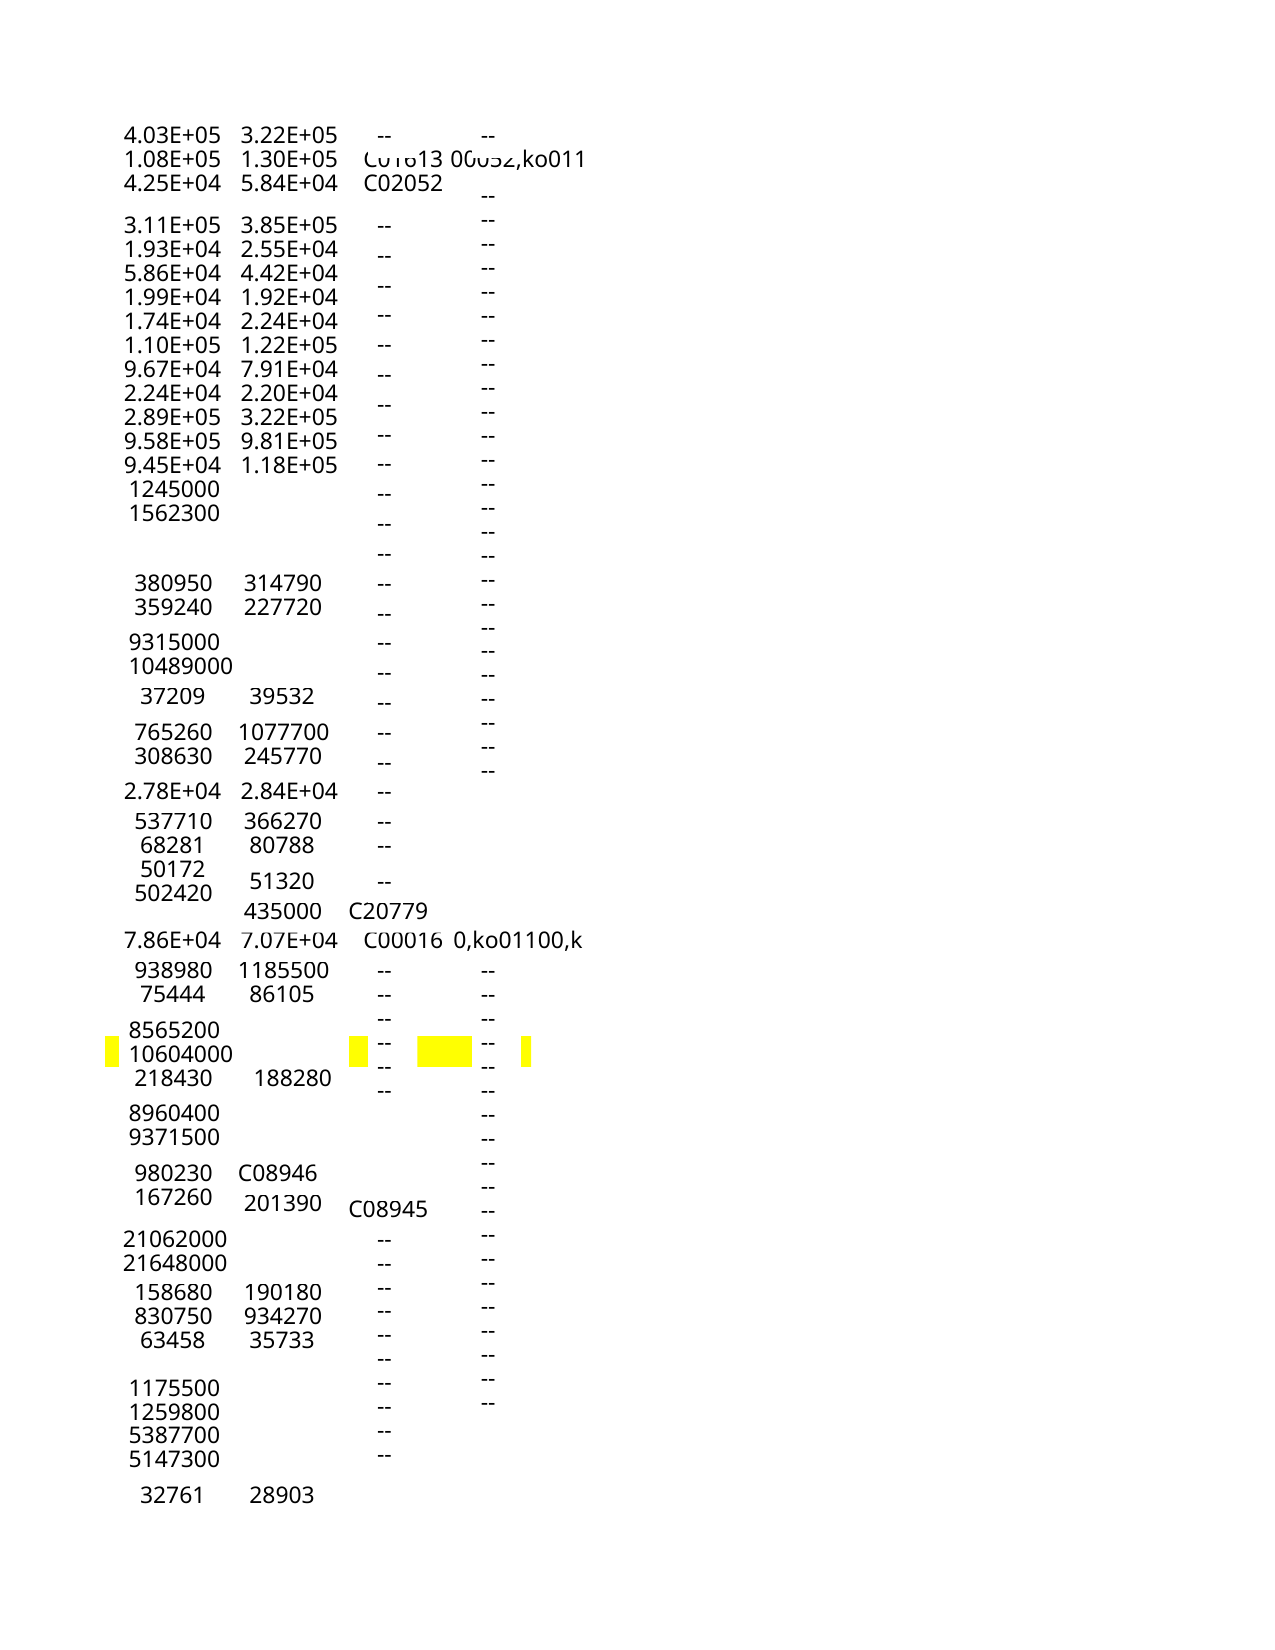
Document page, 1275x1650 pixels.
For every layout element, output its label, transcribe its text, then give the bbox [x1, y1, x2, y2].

text 218430 188280 [134, 1067, 341, 1091]
text -- [377, 834, 409, 858]
text -- [377, 1252, 409, 1276]
text -- [377, 1079, 409, 1103]
text 21062000 21648000 [123, 1228, 341, 1276]
text -- [481, 1055, 512, 1079]
text C20779 [348, 900, 437, 924]
text -- [481, 1223, 512, 1247]
text -- [481, 472, 512, 496]
text -- [377, 634, 409, 656]
text -- [377, 810, 409, 834]
text -- [377, 1300, 409, 1324]
text 37209 [140, 688, 214, 709]
text 1167500 C08946 [238, 1138, 437, 1186]
text 314790 [243, 572, 329, 596]
picture [349, 1036, 368, 1067]
text 32761 [140, 1484, 220, 1508]
text -- [481, 1391, 512, 1415]
text -- [377, 754, 409, 775]
text -- [377, 396, 409, 417]
text 1.74E+04 2.24E+04 [123, 310, 340, 334]
text -- [481, 664, 512, 688]
text -- [377, 486, 409, 506]
text 8565200 10604000 [128, 1019, 341, 1067]
text 86105 [249, 983, 335, 1007]
text [521, 125, 594, 149]
text 63458 [140, 1329, 220, 1353]
text 830750 [134, 1306, 220, 1329]
text 9.58E+05 9.81E+05 [123, 430, 340, 454]
text 380950 [134, 572, 220, 596]
text 1.08E+05 1.30E+05 C01613 00052,ko011 [123, 149, 594, 173]
text -- [481, 1079, 512, 1103]
text -- [377, 1372, 409, 1396]
text 68281 [140, 834, 220, 858]
text -- [377, 1443, 409, 1467]
text -- [377, 456, 409, 477]
text -- [377, 784, 409, 802]
text -- [481, 712, 512, 736]
text 167260 [134, 1186, 220, 1210]
text -- [481, 496, 512, 520]
text -- [377, 664, 409, 682]
text 4.03E+05 3.22E+05 [123, 125, 368, 149]
text 3.11E+05 3.85E+05 [123, 214, 340, 238]
text -- [377, 515, 409, 536]
text 502420 [134, 882, 220, 906]
text -- [481, 400, 512, 424]
text 190180 [243, 1284, 329, 1306]
text -- [377, 1007, 409, 1031]
text 1077700 [238, 721, 335, 745]
text -- [481, 232, 512, 256]
text -- [377, 125, 409, 149]
text -- [377, 1419, 409, 1443]
text -- [481, 520, 512, 544]
text -- [481, 1103, 512, 1127]
text -- [377, 333, 409, 357]
text -- [377, 1031, 409, 1055]
text -- [481, 1031, 512, 1055]
text -- [377, 1055, 409, 1079]
text 537710 [134, 813, 220, 834]
text -- [377, 214, 409, 238]
text -- [377, 247, 409, 268]
text 308630 [134, 745, 220, 769]
text -- [481, 376, 512, 400]
text -- [377, 962, 409, 983]
text -- [481, 1367, 512, 1391]
text 9315000 10489000 [128, 632, 341, 679]
text [418, 125, 472, 149]
text 1185500 [238, 962, 335, 983]
text -- [481, 1199, 512, 1223]
text -- [377, 307, 409, 325]
text -- [377, 1348, 409, 1372]
text -- [481, 1127, 512, 1151]
text -- [481, 328, 512, 352]
text -- [481, 616, 512, 640]
text -- [377, 605, 409, 626]
text 980230 [134, 1162, 220, 1186]
text -- [377, 426, 409, 447]
text 28903 [249, 1484, 329, 1508]
text 934270 [243, 1306, 329, 1329]
picture [105, 1036, 119, 1067]
text -- [481, 1175, 512, 1199]
text 765260 [134, 721, 220, 745]
text -- [377, 1231, 409, 1252]
text 366270 [243, 810, 329, 834]
text -- [377, 366, 409, 387]
text 9.45E+04 1.18E+05 [123, 454, 340, 478]
text -- [481, 736, 512, 759]
text 1245000 1562300 [128, 478, 340, 526]
text -- [377, 572, 409, 596]
text 8960400 9371500 [128, 1103, 340, 1151]
text 359240 [134, 596, 220, 620]
text -- [481, 1343, 512, 1367]
text -- [481, 125, 512, 149]
text C08945 [348, 1198, 437, 1222]
text -- [481, 759, 512, 783]
text -- [377, 724, 409, 745]
text 4.25E+04 5.84E+04 C02052 [123, 173, 594, 197]
text -- [481, 1151, 512, 1175]
text -- [481, 983, 512, 1007]
picture [521, 1036, 532, 1067]
text -- [481, 962, 512, 983]
text -- [377, 983, 409, 1007]
text -- [481, 424, 512, 448]
text 50172 [140, 858, 220, 882]
picture [418, 1036, 472, 1067]
text -- [481, 544, 512, 568]
text 75444 [140, 983, 220, 1007]
text -- [377, 1276, 409, 1300]
text 35733 [249, 1329, 329, 1353]
text 1.99E+04 1.92E+04 [123, 286, 340, 310]
text 227720 [243, 596, 329, 620]
text -- [481, 448, 512, 472]
text -- [377, 277, 409, 298]
text -- [481, 592, 512, 616]
text 80788 [249, 834, 329, 858]
text -- [481, 1007, 512, 1031]
text -- [481, 256, 512, 280]
text -- [481, 568, 512, 592]
text 2.89E+05 3.22E+05 [123, 406, 340, 430]
text 39532 [249, 688, 323, 709]
text -- [481, 184, 512, 208]
text 7.86E+04 7.07E+04 C00016 0,ko01100,k [123, 930, 591, 954]
text -- [481, 1319, 512, 1343]
text 5.86E+04 4.42E+04 [123, 262, 340, 286]
text 2.24E+04 2.20E+04 [123, 382, 340, 406]
text -- [481, 304, 512, 328]
text -- [481, 352, 512, 376]
text 51320 [249, 870, 323, 894]
text -- [481, 1271, 512, 1295]
text -- [481, 208, 512, 232]
text -- [377, 545, 409, 563]
text 201390 [243, 1195, 329, 1216]
text 1175500 1259800 [128, 1377, 335, 1425]
text 245770 [243, 745, 335, 769]
text 5387700 5147300 [128, 1425, 335, 1473]
text -- [377, 1396, 409, 1419]
text -- [377, 1324, 409, 1348]
text -- [481, 688, 512, 712]
text 938980 [134, 962, 220, 983]
text -- [377, 691, 409, 715]
text -- [481, 1295, 512, 1319]
text -- [481, 280, 512, 304]
text 435000 [243, 903, 329, 924]
text 9.67E+04 7.91E+04 [123, 358, 340, 382]
text 1.10E+05 1.22E+05 [123, 334, 340, 358]
text -- [481, 1247, 512, 1271]
text -- [377, 870, 409, 894]
text 2.78E+04 2.84E+04 [123, 781, 340, 804]
text 1.93E+04 2.55E+04 [123, 238, 340, 262]
text 158680 [134, 1284, 220, 1306]
text -- [481, 640, 512, 664]
